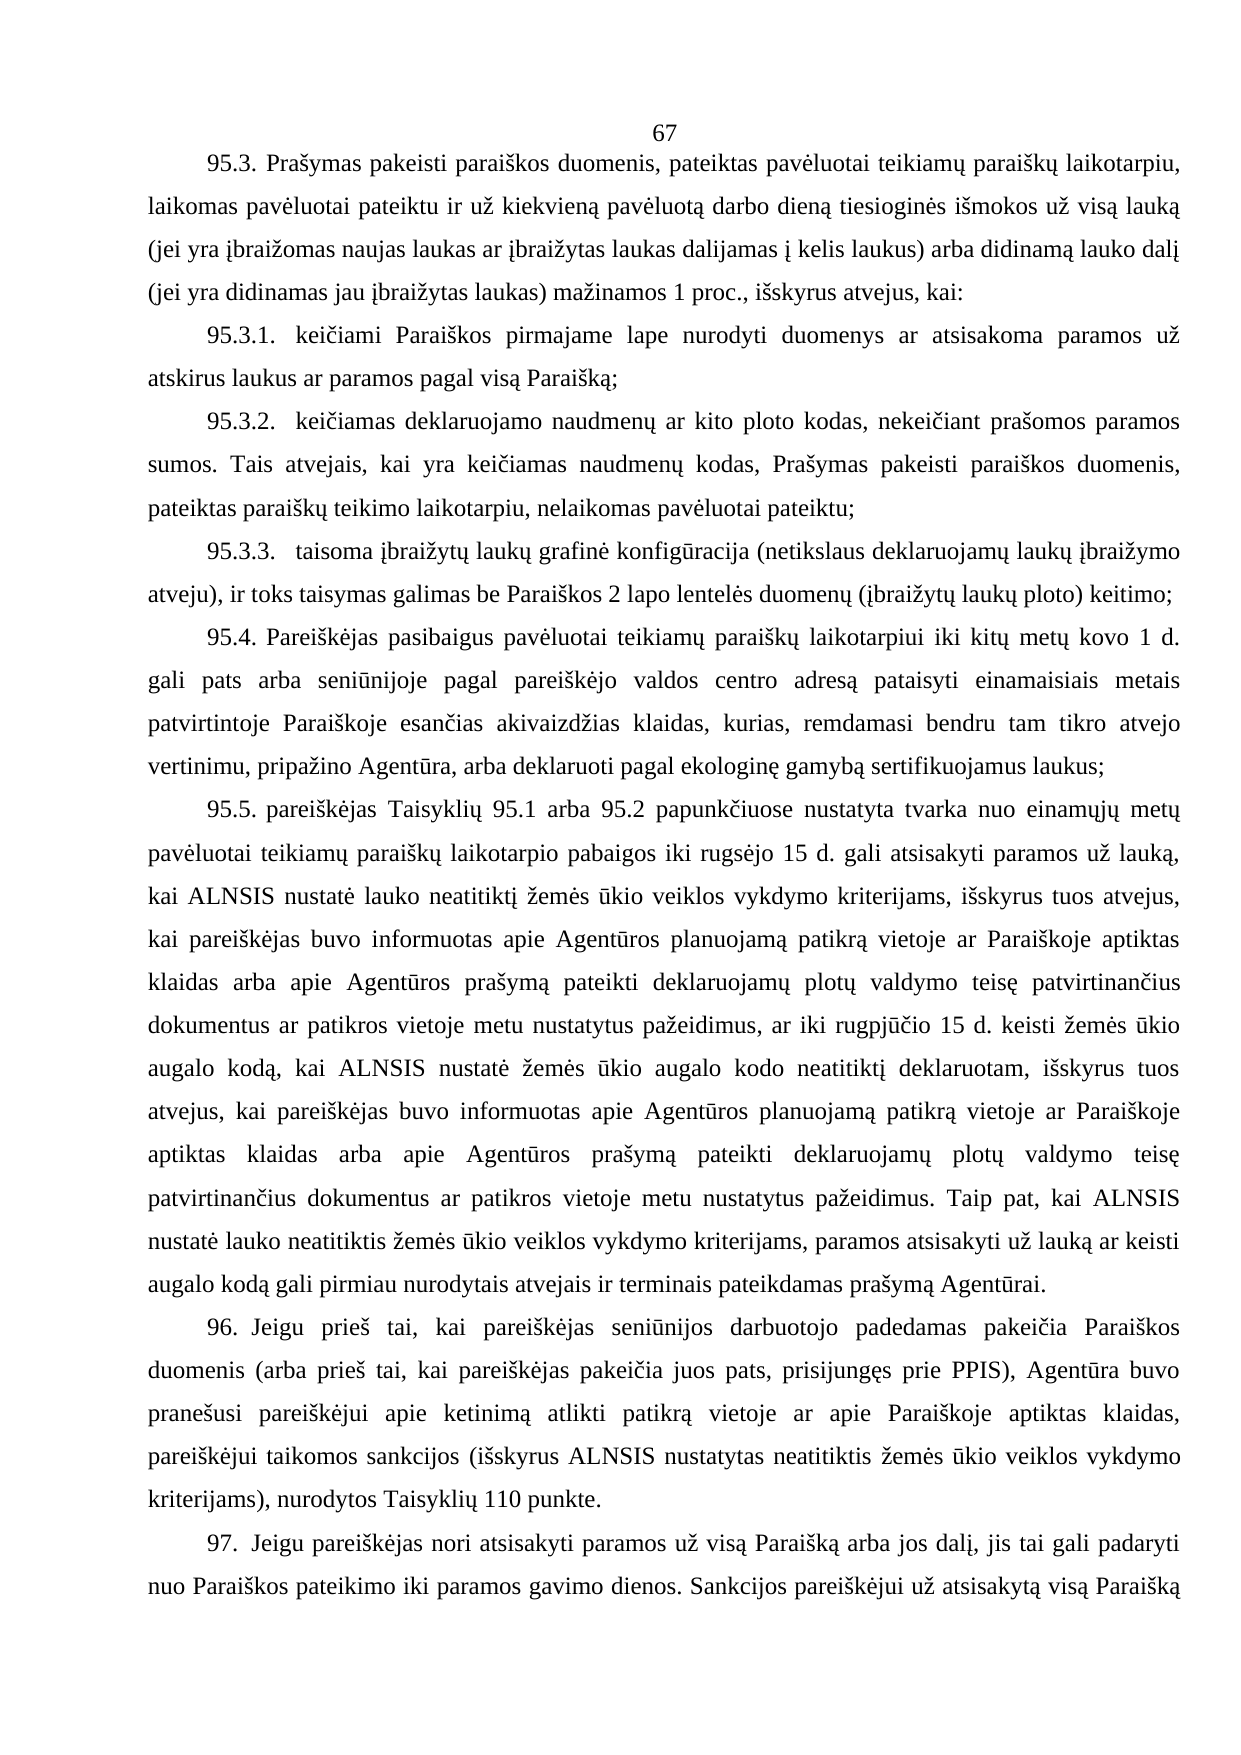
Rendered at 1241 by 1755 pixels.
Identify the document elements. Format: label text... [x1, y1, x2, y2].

text 95.5. pareiškėjas Taisyklių 95.1 arba 95.2 papunkčiuose nustatyta tvarka nuo einamųjų metų pavėluotai teikiamų paraiškų laikotarpio pabaigos iki rugsėjo 15 d. gali atsisakyti paramos už lauką, kai ALNSIS nustatė lauko neatitiktį žemės ūkio veiklos vykdymo kriterijams, išskyrus tuos atvejus, kai pareiškėjas buvo informuotas apie Agentūros planuojamą patikrą vietoje ar Paraiškoje aptiktas klaidas arba apie Agentūros prašymą pateikti deklaruojamų plotų valdymo teisę patvirtinančius dokumentus ar patikros vietoje metu nustatytus pažeidimus, ar iki rugpjūčio 15 d. keisti žemės ūkio augalo kodą, kai ALNSIS nustatė žemės ūkio augalo kodo neatitiktį deklaruotam, išskyrus tuos atvejus, kai pareiškėjas buvo informuotas apie Agentūros planuojamą patikrą vietoje ar Paraiškoje aptiktas klaidas arba apie Agentūros prašymą pateikti deklaruojamų plotų valdymo teisę patvirtinančius dokumentus ar patikros vietoje metu nustatytus pažeidimus. Taip pat, kai ALNSIS nustatė lauko neatitiktis žemės ūkio veiklos vykdymo kriterijams, paramos atsisakyti už lauką ar keisti augalo kodą gali pirmiau nurodytais atvejais ir terminais pateikdamas prašymą Agentūrai. [148, 794, 1181, 1298]
text 95.3.1. keičiami Paraiškos pirmajame lape nurodyti duomenys ar atsisakoma paramos už atskirus laukus ar paramos pagal visą Paraišką; [148, 320, 1181, 392]
text 96. Jeigu prieš tai, kai pareiškėjas seniūnijos darbuotojo padedamas pakeičia Paraiškos duomenis (arba prieš tai, kai pareiškėjas pakeičia juos pats, prisijungęs prie PPIS), Agentūra buvo pranešusi pareiškėjui apie ketinimą atlikti patikrą vietoje ar apie Paraiškoje aptiktas klaidas, pareiškėjui taikomos sankcijos (išskyrus ALNSIS nustatytas neatitiktis žemės ūkio veiklos vykdymo kriterijams), nurodytos Taisyklių 110 punkte. [148, 1312, 1181, 1513]
text 95.3.2. keičiamas deklaruojamo naudmenų ar kito ploto kodas, nekeičiant prašomos paramos sumos. Tais atvejais, kai yra keičiamas naudmenų kodas, Prašymas pakeisti paraiškos duomenis, pateiktas paraiškų teikimo laikotarpiu, nelaikomas pavėluotai pateiktu; [148, 406, 1181, 521]
text 95.4. Pareiškėjas pasibaigus pavėluotai teikiamų paraiškų laikotarpiui iki kitų metų kovo 1 d. gali pats arba seniūnijoje pagal pareiškėjo valdos centro adresą pataisyti einamaisiais metais patvirtintoje Paraiškoje esančias akivaizdžias klaidas, kurias, remdamasi bendru tam tikro atvejo vertinimu, pripažino Agentūra, arba deklaruoti pagal ekologinę gamybą sertifikuojamus laukus; [148, 622, 1181, 780]
text 97. Jeigu pareiškėjas nori atsisakyti paramos už visą Paraišką arba jos dalį, jis tai gali padaryti nuo Paraiškos pateikimo iki paramos gavimo dienos. Sankcijos pareiškėjui už atsisakytą visą Paraišką [148, 1528, 1181, 1599]
text 95.3. Prašymas pakeisti paraiškos duomenis, pateiktas pavėluotai teikiamų paraiškų laikotarpiu, laikomas pavėluotai pateiktu ir už kiekvieną pavėluotą darbo dieną tiesioginės išmokos už visą lauką (jei yra įbraižomas naujas laukas ar įbraižytas laukas dalijamas į kelis laukus) arba didinamą lauko dalį (jei yra didinamas jau įbraižytas laukas) mažinamos 1 proc., išskyrus atvejus, kai: [148, 148, 1181, 306]
text 95.3.3. taisoma įbraižytų laukų grafinė konfigūracija (netikslaus deklaruojamų laukų įbraižymo atveju), ir toks taisymas galimas be Paraiškos 2 lapo lentelės duomenų (įbraižytų laukų ploto) keitimo; [148, 536, 1181, 608]
